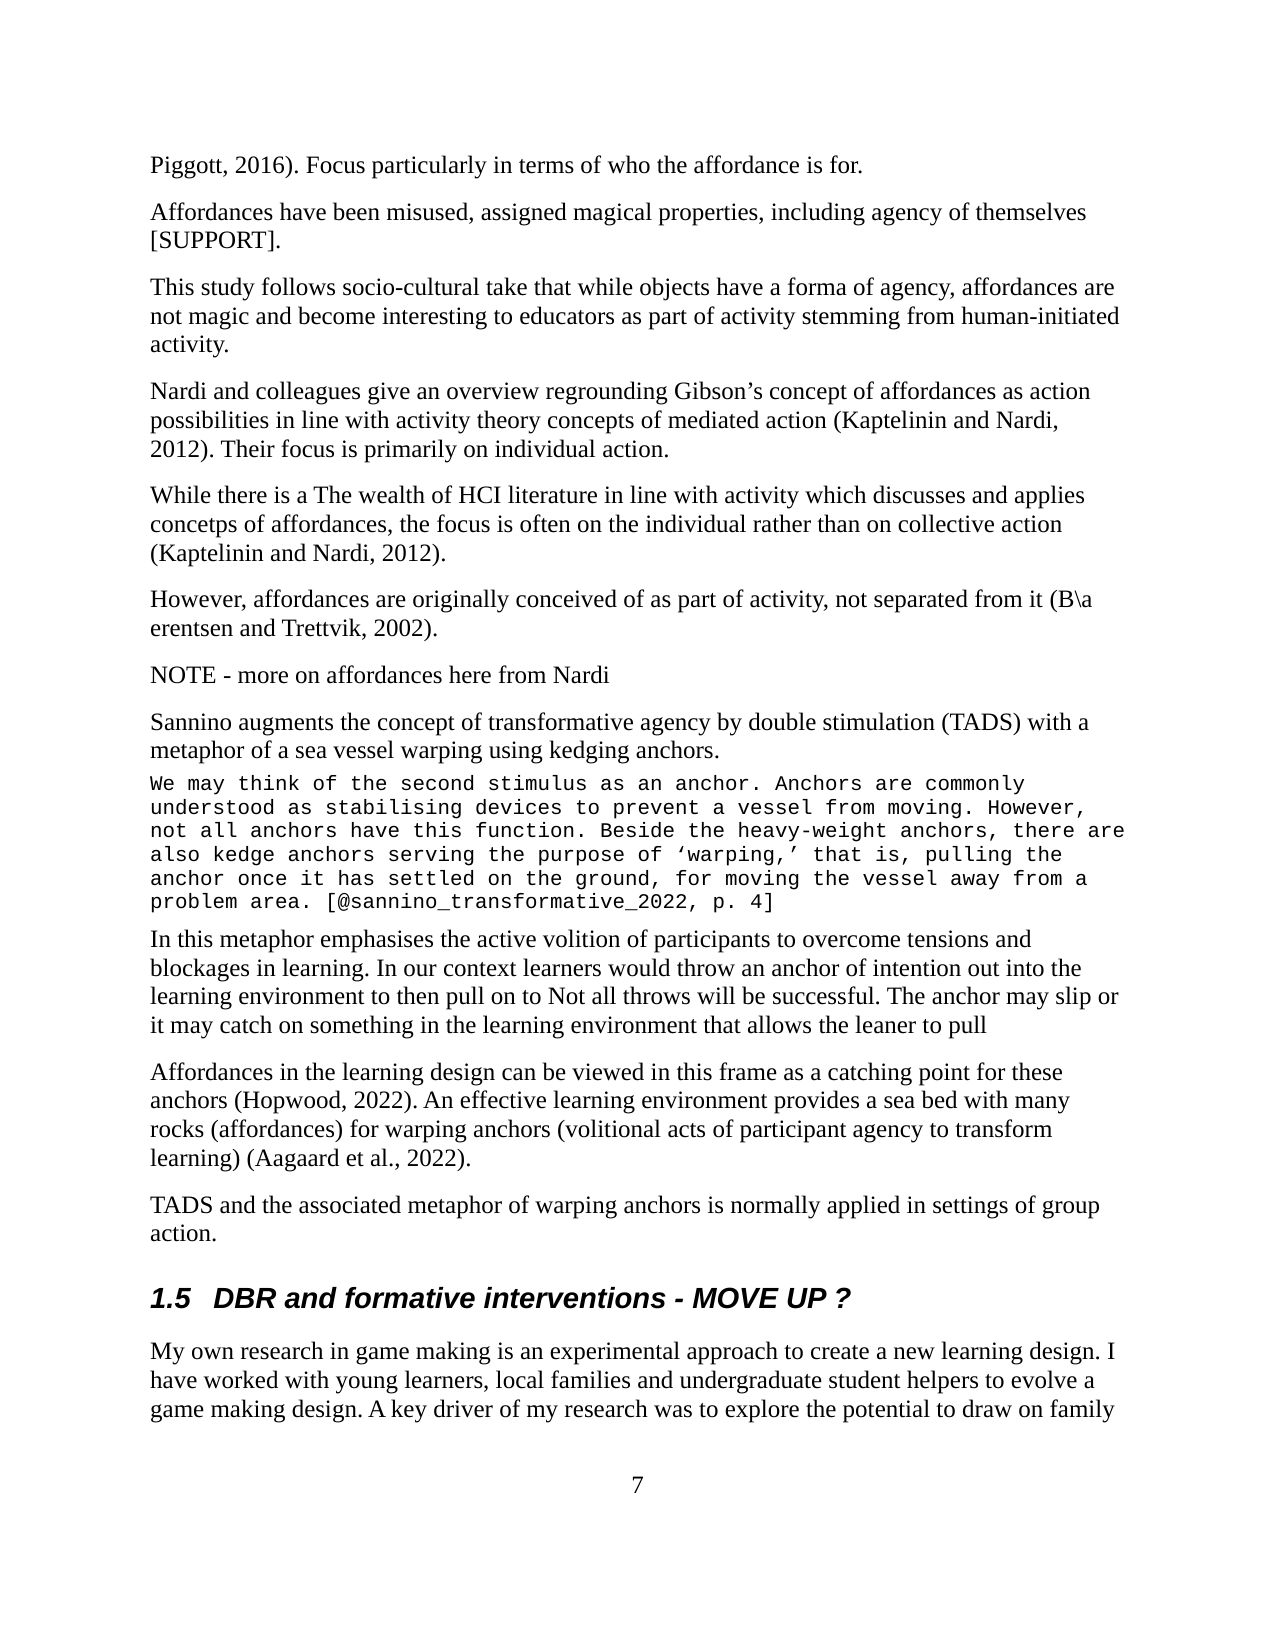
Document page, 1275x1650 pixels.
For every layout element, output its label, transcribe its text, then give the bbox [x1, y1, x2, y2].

text Piggott, 2016). Focus particularly in terms of who the affordance is for. [150, 150, 1125, 179]
text While there is a The wealth of HCI literature in line with activity which discusses and applies concetps of affordances, the focus is often on the individual rather than on collective action (Kaptelinin and Nardi, 2012). [150, 480, 1125, 567]
text Sannino augments the concept of transformative agency by double stimulation (TADS) with a metaphor of a sea vessel warping using kedging anchors. [150, 707, 1125, 764]
text Affordances have been misused, assigned magical properties, including agency of themselves [SUPPORT]. [150, 197, 1125, 254]
text Nardi and colleagues give an overview regrounding Gibson’s concept of affordances as action possibilities in line with activity theory concepts of mediated action (Kaptelinin and Nardi, 2012). Their focus is primarily on individual action. [150, 376, 1125, 462]
text NOTE - more on affordances here from Nardi [150, 660, 1125, 689]
text We may think of the second stimulus as an anchor. Anchors are commonly understood as stabilising devices to prevent a vessel from moving. However, not all anchors have this function. Beside the heavy-weight anchors, there are also kedge anchors serving the purpose of ‘warping,’ that is, pulling the anchor once it has settled on the ground, for moving the vessel away from a problem area. [@sannino_transformative_2022, p. 4] [150, 773, 1125, 915]
text In this metaphor emphasises the active volition of participants to overcome tensions and blockages in learning. In our context learners would throw an anchor of intention out into the learning environment to then pull on to Not all throws will be successful. The anchor may slip or it may catch on something in the learning environment that allows the leaner to pull [150, 924, 1125, 1039]
text TADS and the associated metaphor of warping anchors is normally applied in settings of group action. [150, 1190, 1125, 1247]
text Affordances in the learning design can be viewed in this frame as a catching point for these anchors (Hopwood, 2022). An effective learning environment provides a sea bed with many rocks (affordances) for warping anchors (volitional acts of participant agency to transform learning) (Aagaard et al., 2022). [150, 1057, 1125, 1172]
text My own research in game making is an experimental approach to create a new learning design. I have worked with young learners, local families and undergraduate student helpers to evolve a game making design. A key driver of my research was to explore the potential to draw on family [150, 1336, 1125, 1422]
subtitle DBR and formative interventions - MOVE UP ? [150, 1281, 1125, 1315]
text This study follows socio-cultural take that while objects have a forma of agency, affordances are not magic and become interesting to educators as part of activity stemming from human-initiated activity. [150, 272, 1125, 358]
text However, affordances are originally conceived of as part of activity, not separated from it (B\a erentsen and Trettvik, 2002). [150, 584, 1125, 642]
